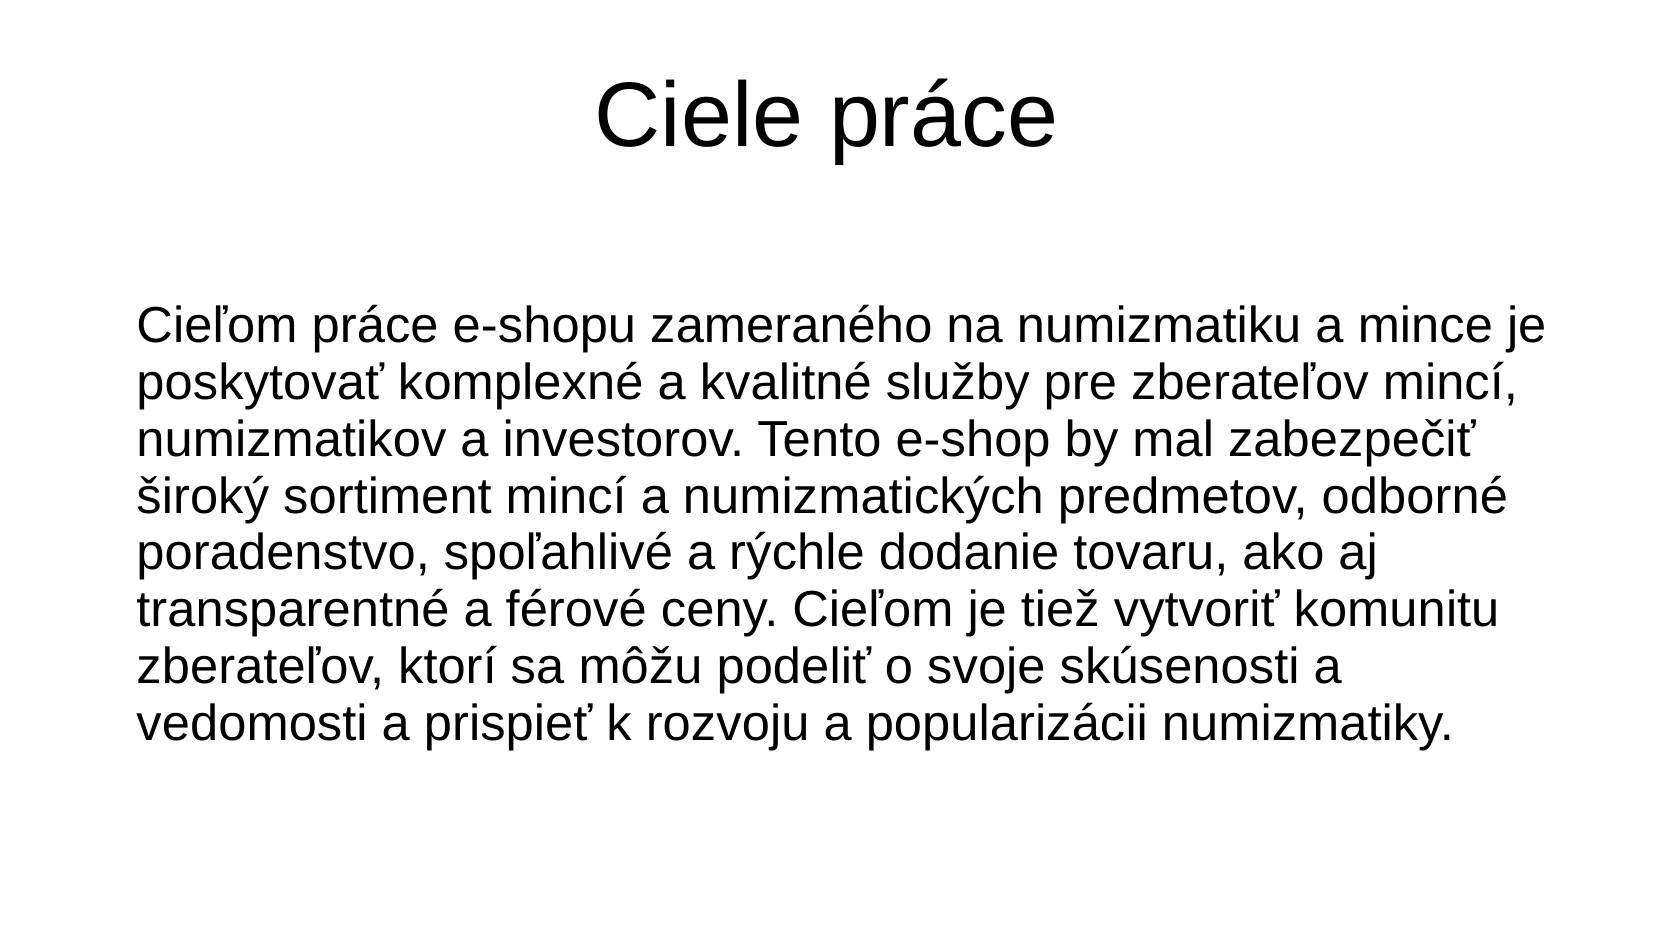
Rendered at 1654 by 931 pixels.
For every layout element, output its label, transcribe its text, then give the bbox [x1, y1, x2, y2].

list Cieľom práce e-shopu zameraného na numizmatiku a mince je poskytovať komplexné a kvalitné služby pre zberateľov mincí, numizmatikov a investorov. Tento e-shop by mal zabezpečiť široký sortiment mincí a numizmatických predmetov, odborné poradenstvo, spoľahlivé a rýchle dodanie tovaru, ako aj transparentné a férové ceny. Cieľom je tiež vytvoriť komunitu zberateľov, ktorí sa môžu podeliť o svoje skúsenosti a vedomosti a prispieť k rozvoju a popularizácii numizmatiky. [82, 217, 1571, 758]
title Ciele práce [82, 37, 1571, 193]
